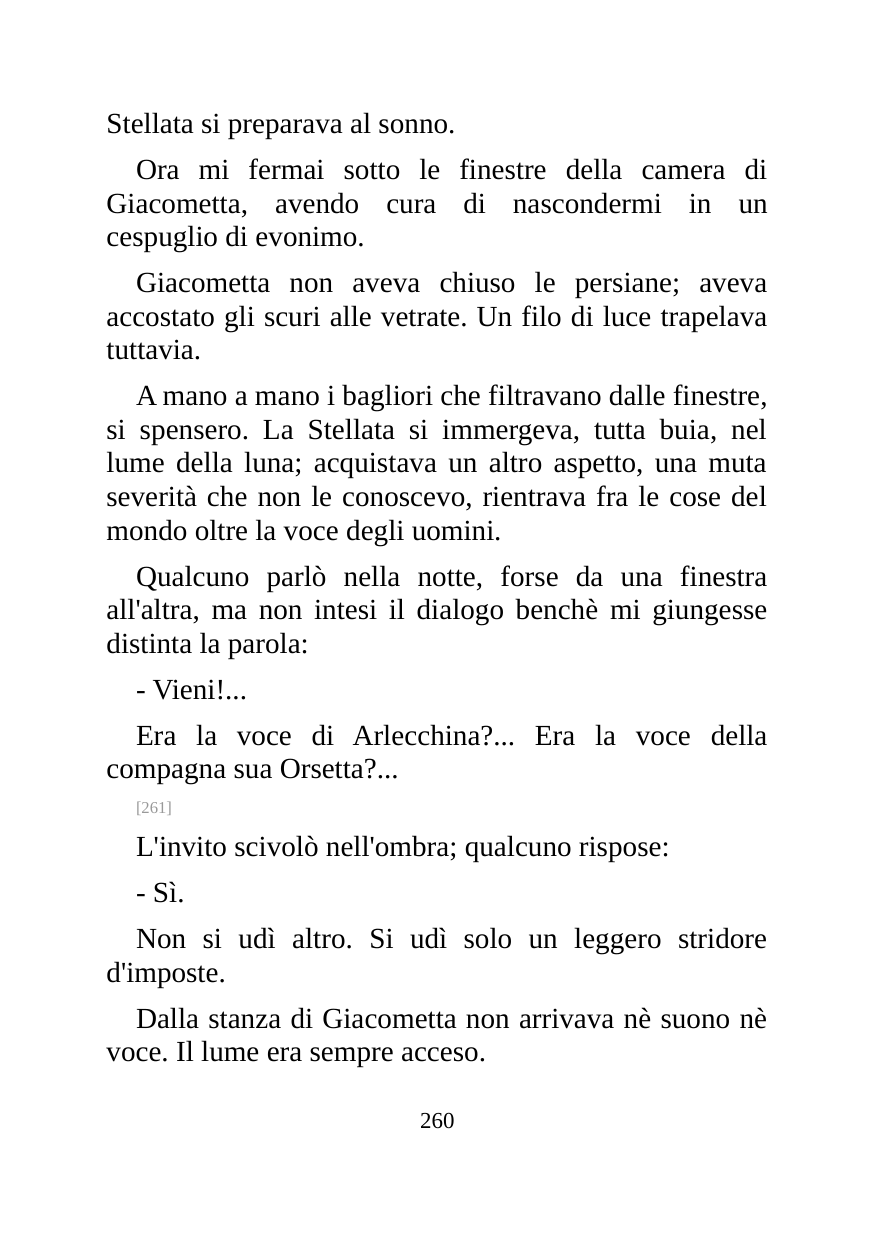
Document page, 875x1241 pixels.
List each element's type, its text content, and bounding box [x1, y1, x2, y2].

text L'invito scivolò nell'ombra; qualcuno rispose: [106, 829, 768, 863]
text - Vieni!... [106, 672, 768, 705]
text - Sì. [106, 875, 768, 909]
text Era la voce di Arlecchina?... Era la voce della compagna sua Orsetta?... [106, 718, 768, 785]
text Ora mi fermai sotto le finestre della camera di Giacometta, avendo cura di nascondermi in un cespuglio di evonimo. [106, 152, 768, 253]
text Dalla stanza di Giacometta non arrivava nè suono nè voce. Il lume era sempre acceso. [106, 1001, 768, 1068]
text Qualcuno parlò nella notte, forse da una finestra all'altra, ma non intesi il dialogo benchè mi giungesse distinta la parola: [106, 559, 768, 659]
text [261] [106, 797, 768, 817]
text Non si udì altro. Si udì solo un leggero stridore d'imposte. [106, 921, 768, 988]
text A mano a mano i bagliori che filtravano dalle finestre, si spensero. La Stellata si immergeva, tutta buia, nel lume della luna; acquistava un altro aspetto, una muta severità che non le conoscevo, rientrava fra le cose del mondo oltre la voce degli uomini. [106, 378, 768, 546]
text Giacometta non aveva chiuso le persiane; aveva accostato gli scuri alle vetrate. Un filo di luce trapelava tuttavia. [106, 265, 768, 366]
text Stellata si preparava al sonno. [106, 106, 768, 140]
